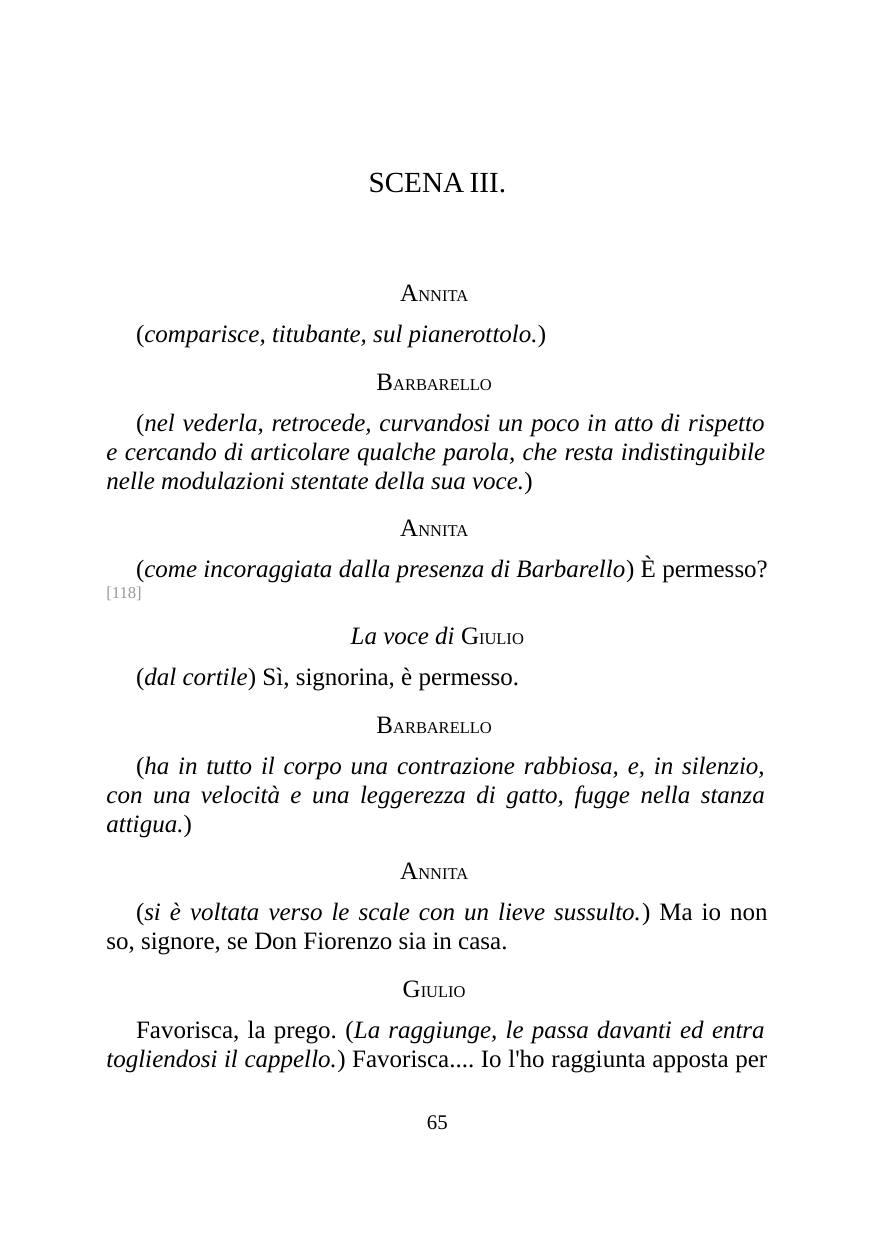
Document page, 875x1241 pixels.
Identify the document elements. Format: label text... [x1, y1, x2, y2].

text (si è voltata verso le scale con un lieve sussulto.) Ma io non so, signore, se Don Fiorenzo sia in casa. [106, 897, 768, 955]
text (dal cortile) Sì, signorina, è permesso. [106, 662, 768, 691]
text Barbarello [106, 367, 768, 396]
text La voce di Giulio [106, 621, 768, 650]
text (comparisce, titubante, sul pianerottolo.) [106, 319, 768, 348]
text Annita [106, 513, 768, 542]
text (come incoraggiata dalla presenza di Barbarello) È permesso? [118] [106, 554, 768, 602]
text Giulio [106, 974, 768, 1002]
subtitle SCENA III. [106, 165, 768, 199]
text Barbarello [106, 710, 768, 739]
text (nel vederla, retrocede, curvandosi un poco in atto di rispetto e cercando di articolare qualche parola, che resta indistinguibile nelle modulazioni stentate della sua voce.) [106, 408, 768, 494]
text Annita [106, 278, 768, 307]
text (ha in tutto il corpo una contrazione rabbiosa, e, in silenzio, con una velocità e una leggerezza di gatto, fugge nella stanza attigua.) [106, 751, 768, 837]
text Annita [106, 856, 768, 885]
text Favorisca, la prego. (La raggiunge, le passa davanti ed entra togliendosi il cappello.) Favorisca.... Io l'ho raggiunta apposta per [106, 1015, 768, 1072]
